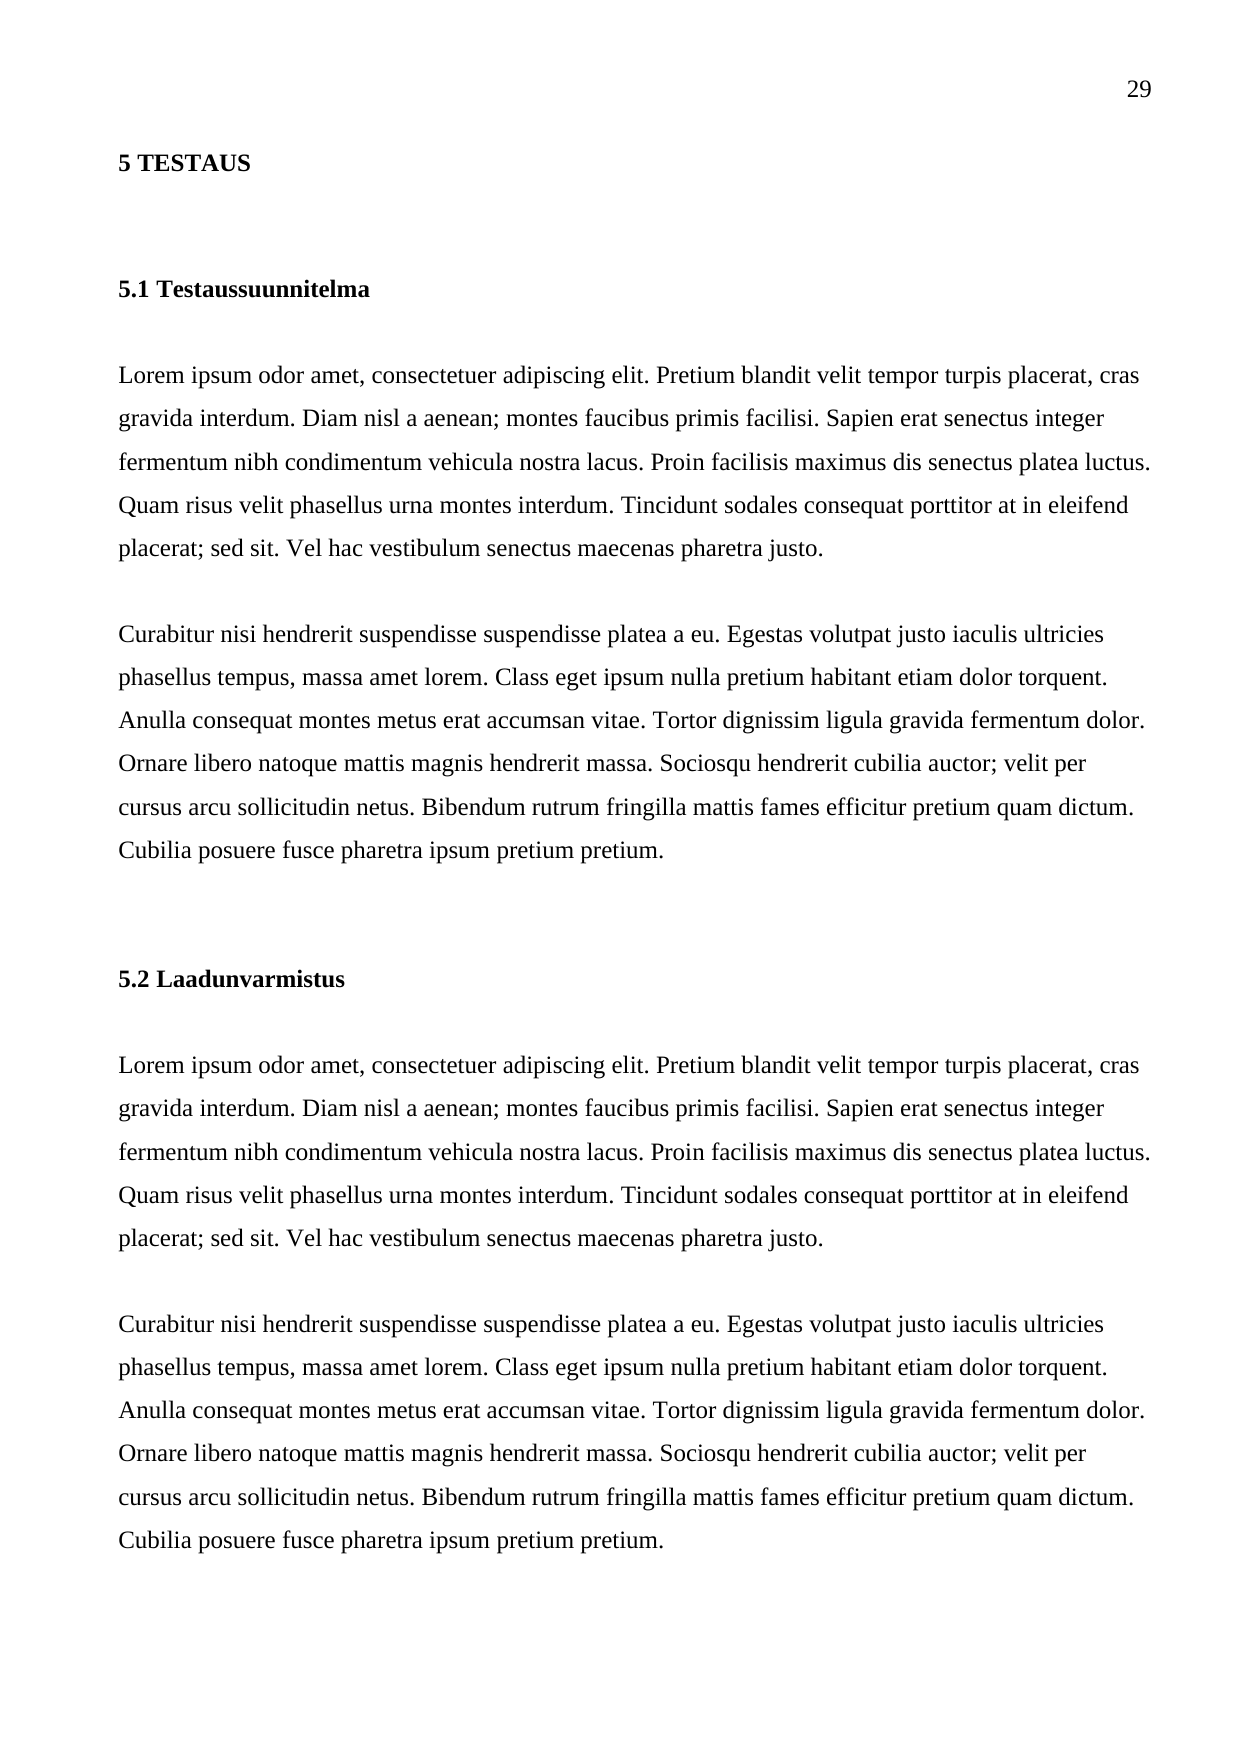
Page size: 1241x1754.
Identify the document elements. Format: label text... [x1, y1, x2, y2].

text Curabitur nisi hendrerit suspendisse suspendisse platea a eu. Egestas volutpat justo iaculis ultricies phasellus tempus, massa amet lorem. Class eget ipsum nulla pretium habitant etiam dolor torquent. Anulla consequat montes metus erat accumsan vitae. Tortor dignissim ligula gravida fermentum dolor. Ornare libero natoque mattis magnis hendrerit massa. Sociosqu hendrerit cubilia auctor; velit per cursus arcu sollicitudin netus. Bibendum rutrum fringilla mattis fames efficitur pretium quam dictum. Cubilia posuere fusce pharetra ipsum pretium pretium. [118, 619, 1152, 863]
subtitle Laadunvarmistus [118, 964, 1152, 993]
subtitle Testaussuunnitelma [118, 274, 1152, 303]
text Lorem ipsum odor amet, consectetuer adipiscing elit. Pretium blandit velit tempor turpis placerat, cras gravida interdum. Diam nisl a aenean; montes faucibus primis facilisi. Sapien erat senectus integer fermentum nibh condimentum vehicula nostra lacus. Proin facilisis maximus dis senectus platea luctus. Quam risus velit phasellus urna montes interdum. Tincidunt sodales consequat porttitor at in eleifend placerat; sed sit. Vel hac vestibulum senectus maecenas pharetra justo. [118, 360, 1152, 562]
text Curabitur nisi hendrerit suspendisse suspendisse platea a eu. Egestas volutpat justo iaculis ultricies phasellus tempus, massa amet lorem. Class eget ipsum nulla pretium habitant etiam dolor torquent. Anulla consequat montes metus erat accumsan vitae. Tortor dignissim ligula gravida fermentum dolor. Ornare libero natoque mattis magnis hendrerit massa. Sociosqu hendrerit cubilia auctor; velit per cursus arcu sollicitudin netus. Bibendum rutrum fringilla mattis fames efficitur pretium quam dictum. Cubilia posuere fusce pharetra ipsum pretium pretium. [118, 1309, 1152, 1553]
text Lorem ipsum odor amet, consectetuer adipiscing elit. Pretium blandit velit tempor turpis placerat, cras gravida interdum. Diam nisl a aenean; montes faucibus primis facilisi. Sapien erat senectus integer fermentum nibh condimentum vehicula nostra lacus. Proin facilisis maximus dis senectus platea luctus. Quam risus velit phasellus urna montes interdum. Tincidunt sodales consequat porttitor at in eleifend placerat; sed sit. Vel hac vestibulum senectus maecenas pharetra justo. [118, 1050, 1152, 1252]
subtitle Testaus [118, 148, 1152, 176]
